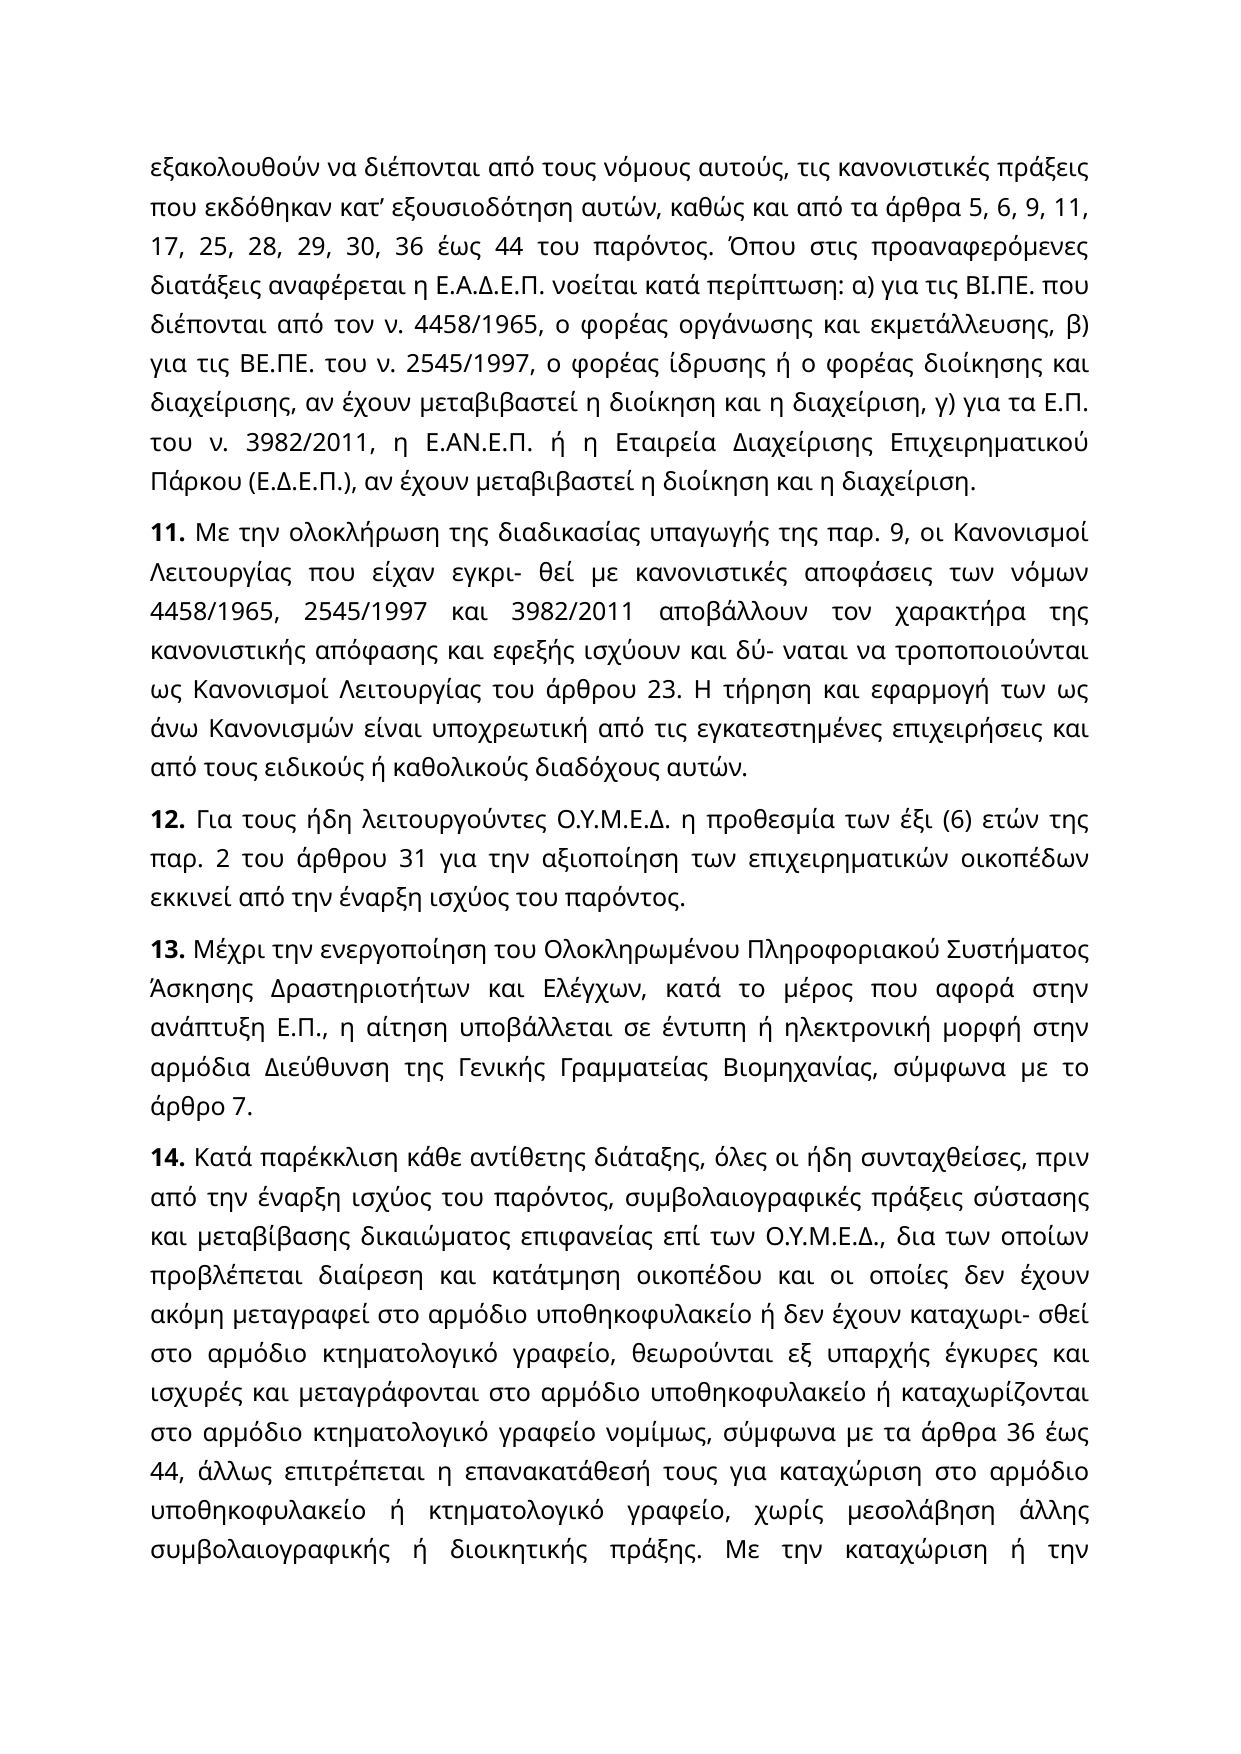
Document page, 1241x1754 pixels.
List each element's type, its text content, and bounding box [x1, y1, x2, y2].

text 14. Κατά παρέκκλιση κάθε αντίθετης διάταξης, όλες οι ήδη συνταχθείσες, πριν από την έναρξη ισχύος του παρόντος, συμβολαιογραφικές πράξεις σύστασης και μεταβίβασης δικαιώματος επιφανείας επί των Ο.Υ.Μ.Ε.Δ., δια των οποίων προβλέπεται διαίρεση και κατάτμηση οικοπέδου και οι οποίες δεν έχουν ακόμη μεταγραφεί στο αρμόδιο υποθηκοφυλακείο ή δεν έχουν καταχωρι- σθεί στο αρμόδιο κτηματολογικό γραφείο, θεωρούνται εξ υπαρχής έγκυρες και ισχυρές και μεταγράφονται στο αρμόδιο υποθηκοφυλακείο ή καταχωρίζονται στο αρμόδιο κτηματολογικό γραφείο νομίμως, σύμφωνα με τα άρθρα 36 έως 44, άλλως επιτρέπεται η επανακατάθεσή τους για καταχώριση στο αρμόδιο υποθηκοφυλακείο ή κτηματολογικό γραφείο, χωρίς μεσολάβηση άλλης συμβολαιογραφικής ή διοικητικής πράξης. Με την καταχώριση ή την [150, 1140, 1090, 1566]
text 11. Με την ολοκλήρωση της διαδικασίας υπαγωγής της παρ. 9, οι Κανονισμοί Λειτουργίας που είχαν εγκρι- θεί με κανονιστικές αποφάσεις των νόμων 4458/1965, 2545/1997 και 3982/2011 αποβάλλουν τον χαρακτήρα της κανονιστικής απόφασης και εφεξής ισχύουν και δύ- ναται να τροποποιούνται ως Κανονισμοί Λειτουργίας του άρθρου 23. Η τήρηση και εφαρμογή των ως άνω Κανονισμών είναι υποχρεωτική από τις εγκατεστημένες επιχειρήσεις και από τους ειδικούς ή καθολικούς διαδόχους αυτών. [150, 515, 1090, 784]
text 13. Μέχρι την ενεργοποίηση του Ολοκληρωμένου Πληροφοριακού Συστήματος Άσκησης Δραστηριοτήτων και Ελέγχων, κατά το μέρος που αφορά στην ανάπτυξη Ε.Π., η αίτηση υποβάλλεται σε έντυπη ή ηλεκτρονική μορφή στην αρμόδια Διεύθυνση της Γενικής Γραμματείας Βιομηχανίας, σύμφωνα με το άρθρο 7. [150, 932, 1090, 1122]
text 12. Για τους ήδη λειτουργούντες Ο.Υ.Μ.Ε.Δ. η προθεσμία των έξι (6) ετών της παρ. 2 του άρθρου 31 για την αξιοποίηση των επιχειρηματικών οικοπέδων εκκινεί από την έναρξη ισχύος του παρόντος. [150, 802, 1090, 914]
text εξακολουθούν να διέπονται από τους νόμους αυτούς, τις κανονιστικές πράξεις που εκδόθηκαν κατ’ εξουσιοδότηση αυτών, καθώς και από τα άρθρα 5, 6, 9, 11, 17, 25, 28, 29, 30, 36 έως 44 του παρόντος. Όπου στις προαναφερόμενες διατάξεις αναφέρεται η Ε.Α.Δ.Ε.Π. νοείται κατά περίπτωση: α) για τις ΒΙ.ΠΕ. που διέπονται από τον ν. 4458/1965, ο φορέας οργάνωσης και εκμετάλλευσης, β) για τις ΒΕ.ΠΕ. του ν. 2545/1997, ο φορέας ίδρυσης ή ο φορέας διοίκησης και διαχείρισης, αν έχουν μεταβιβαστεί η διοίκηση και η διαχείριση, γ) για τα Ε.Π. του ν. 3982/2011, η Ε.ΑΝ.Ε.Π. ή η Εταιρεία Διαχείρισης Επιχειρηματικού Πάρκου (Ε.Δ.Ε.Π.), αν έχουν μεταβιβαστεί η διοίκηση και η διαχείριση. [150, 150, 1090, 497]
